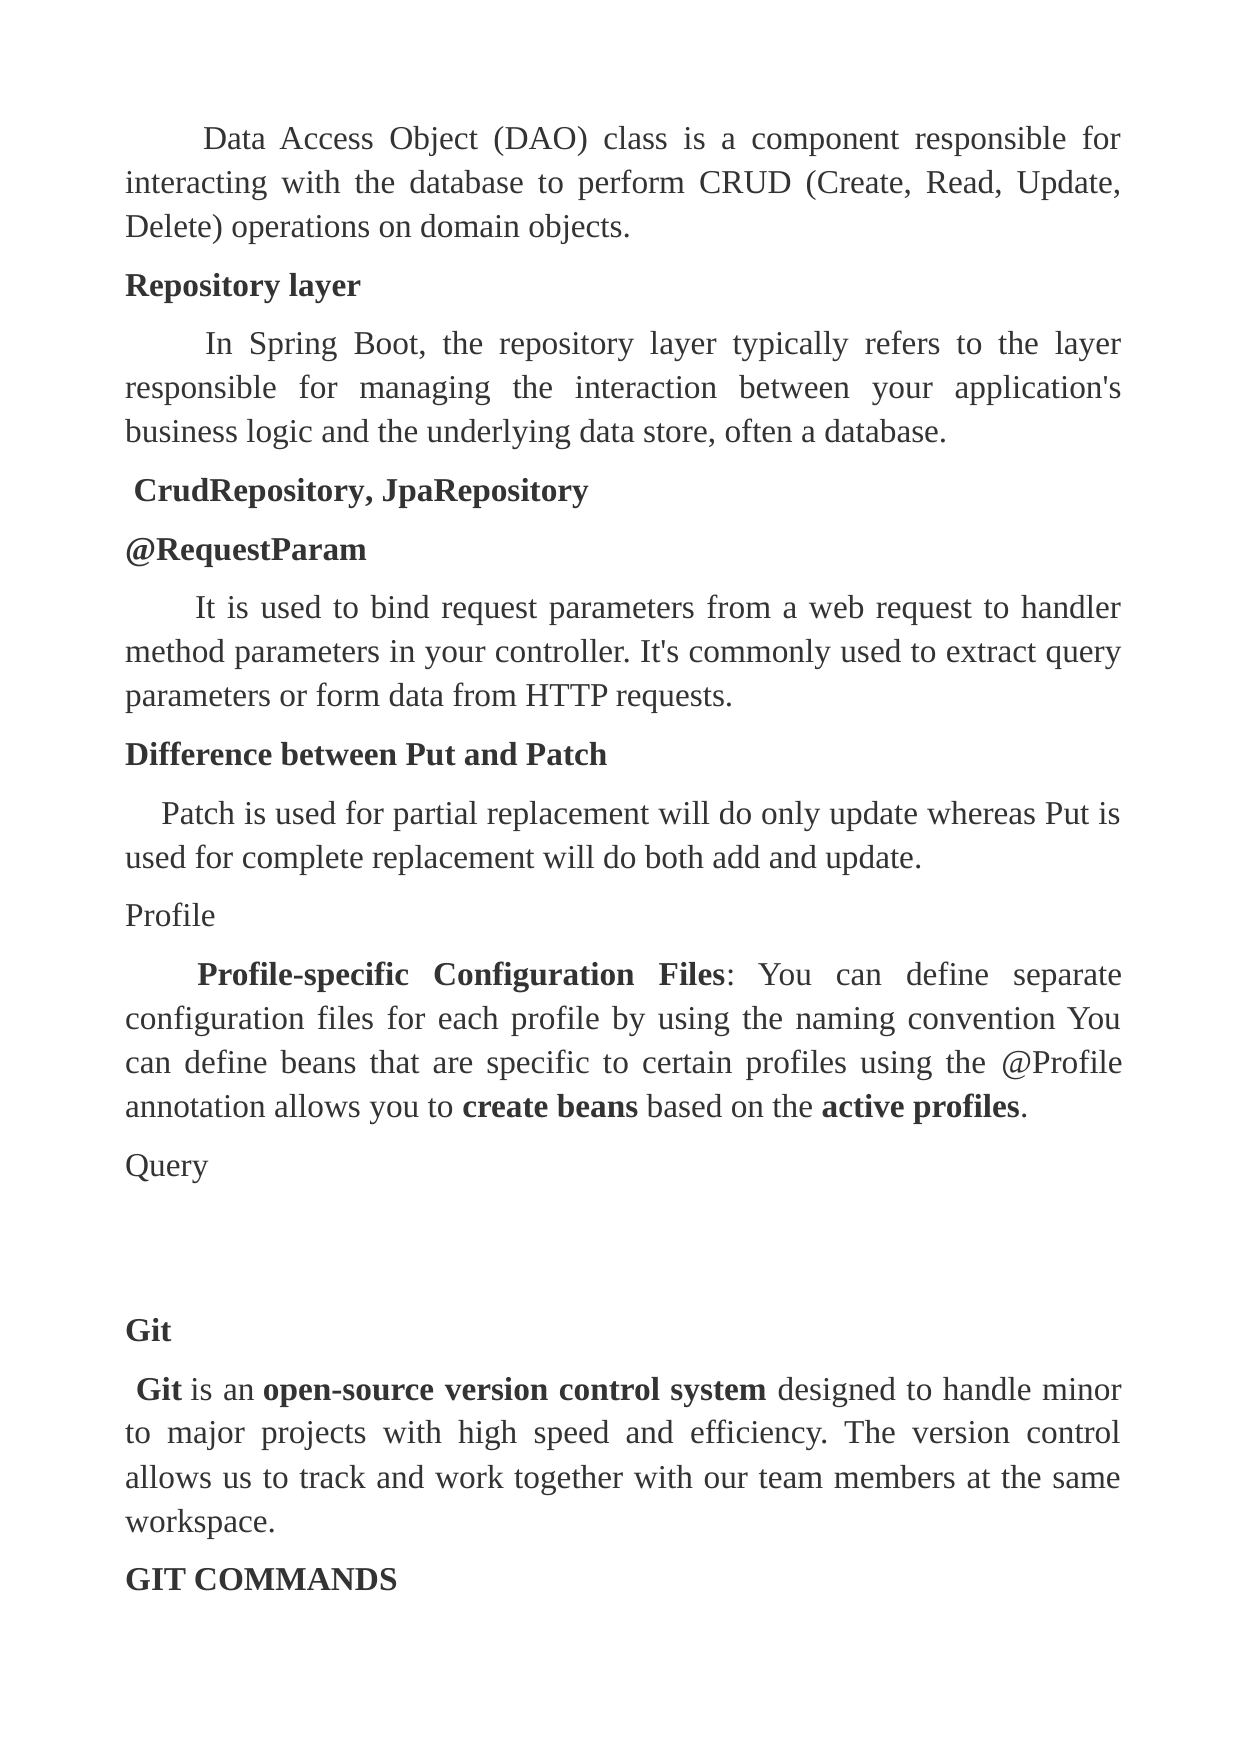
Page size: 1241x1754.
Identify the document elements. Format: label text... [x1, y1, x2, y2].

text Patch is used for partial replacement will do only update whereas Put is used for complete replacement will do both add and update. [125, 793, 1122, 875]
text Git is an open-source version control system designed to handle minor to major projects with high speed and efficiency. The version control allows us to track and work together with our team members at the same workspace. [125, 1369, 1122, 1539]
text In Spring Boot, the repository layer typically refers to the layer responsible for managing the interaction between your application's business logic and the underlying data store, often a database. [125, 323, 1122, 450]
text Profile [125, 896, 1122, 934]
text Difference between Put and Patch [125, 734, 1122, 773]
text Git [125, 1310, 1122, 1348]
text Repository layer [125, 265, 1122, 303]
text CrudRepository, JpaRepository [125, 470, 1122, 509]
text It is used to bind request parameters from a web request to handler method parameters in your controller. It's commonly used to extract query parameters or form data from HTTP requests. [125, 588, 1122, 714]
text Query [125, 1145, 1122, 1183]
text Profile-specific Configuration Files: You can define separate configuration files for each profile by using the naming convention You can define beans that are specific to certain profiles using the @Profile annotation allows you to create beans based on the active profiles. [125, 954, 1122, 1125]
text GIT COMMANDS [125, 1559, 1122, 1598]
text @RequestParam [125, 529, 1122, 567]
text Data Access Object (DAO) class is a component responsible for interacting with the database to perform CRUD (Create, Read, Update, Delete) operations on domain objects. [125, 118, 1122, 244]
